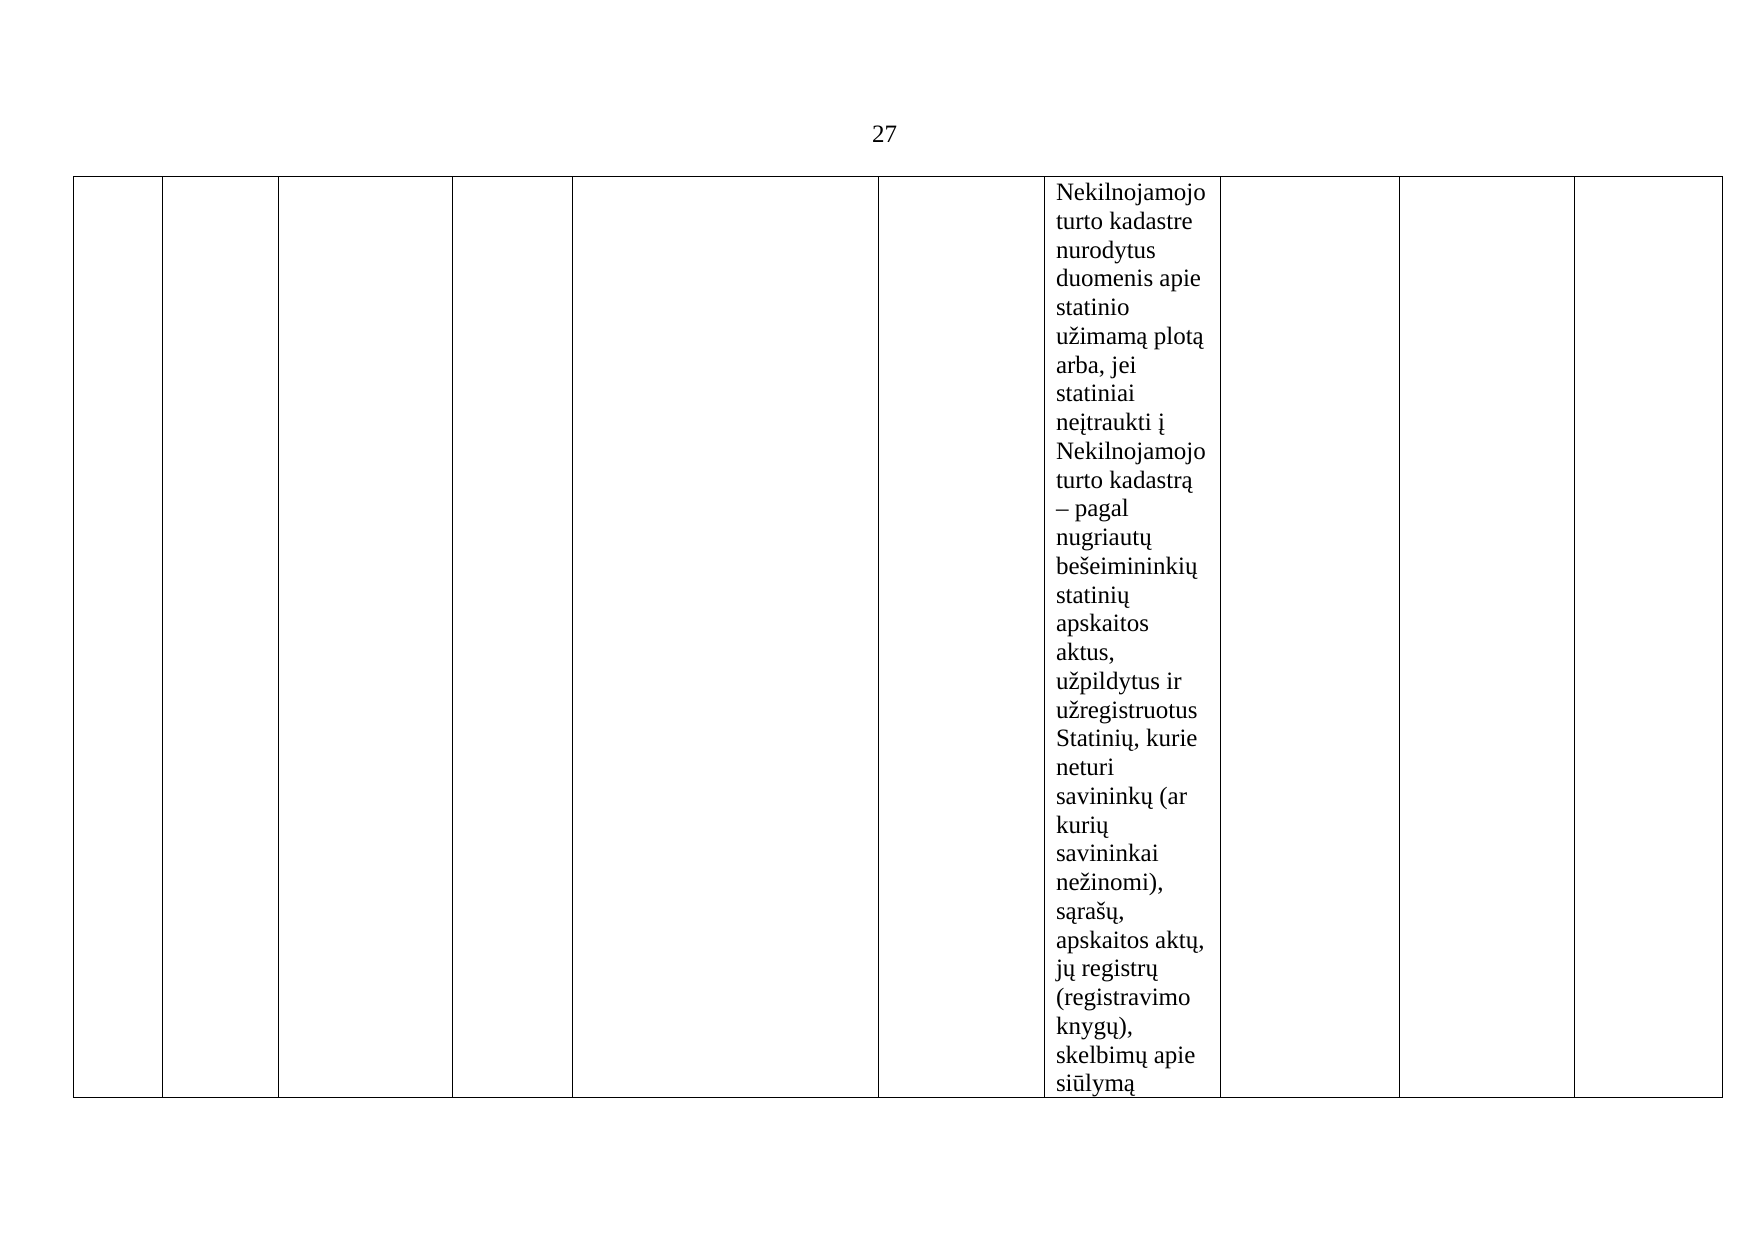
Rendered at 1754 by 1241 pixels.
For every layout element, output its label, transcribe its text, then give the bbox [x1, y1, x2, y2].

table_cell [1400, 177, 1574, 1097]
table_cell Nekilnojamojo turto kadastre nurodytus duomenis apie statinio užimamą plotą arba, jei statiniai neįtraukti į Nekilnojamojo turto kadastrą – pagal nugriautų bešeimininkių statinių apskaitos aktus, užpildytus ir užregistruotus Statinių, kurie neturi savininkų (ar kurių savininkai nežinomi), sąrašų, apskaitos aktų, jų registrų (registravimo knygų), skelbimų apie siūlymą [1045, 177, 1220, 1097]
table_cell [1575, 177, 1722, 1097]
table_cell [573, 177, 878, 1097]
table_cell [879, 177, 1044, 1097]
table_cell [74, 177, 162, 1097]
table_cell [1723, 176, 1728, 1097]
table_cell [453, 177, 572, 1097]
table_cell [1221, 177, 1399, 1097]
table_cell [163, 177, 278, 1097]
table_cell [279, 177, 452, 1097]
